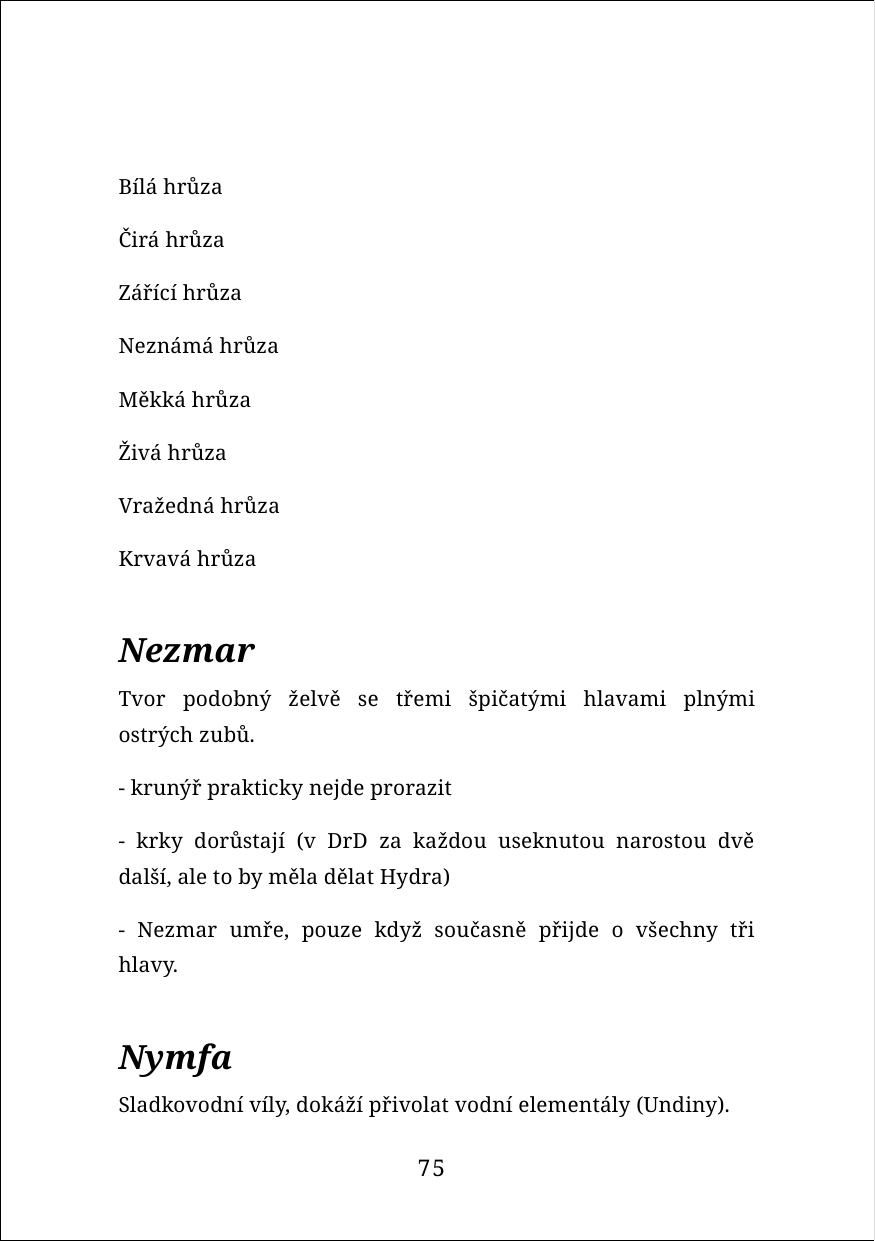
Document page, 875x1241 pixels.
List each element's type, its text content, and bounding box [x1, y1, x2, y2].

text Zářící hrůza [118, 278, 756, 307]
text Živá hrůza [118, 438, 756, 466]
text Sladkovodní víly, dokáží přivolat vodní elementály (Undiny). [118, 1091, 756, 1119]
text - krunýř prakticky nejde prorazit [118, 773, 756, 802]
text Čirá hrůza [118, 225, 756, 253]
subtitle Nezmar [118, 627, 756, 673]
text Bílá hrůza [118, 172, 756, 200]
text Měkká hrůza [118, 385, 756, 413]
text Tvor podobný želvě se třemi špičatými hlavami plnými ostrých zubů. [118, 684, 756, 748]
text Vražedná hrůza [118, 491, 756, 519]
subtitle Nymfa [118, 1033, 756, 1079]
text Neznámá hrůza [118, 331, 756, 360]
text - krky dorůstají (v DrD za každou useknutou narostou dvě další, ale to by měla dělat Hydra) [118, 826, 756, 890]
text - Nezmar umře, pouze když současně přijde o všechny tři hlavy. [118, 915, 756, 979]
text Krvavá hrůza [118, 544, 756, 573]
